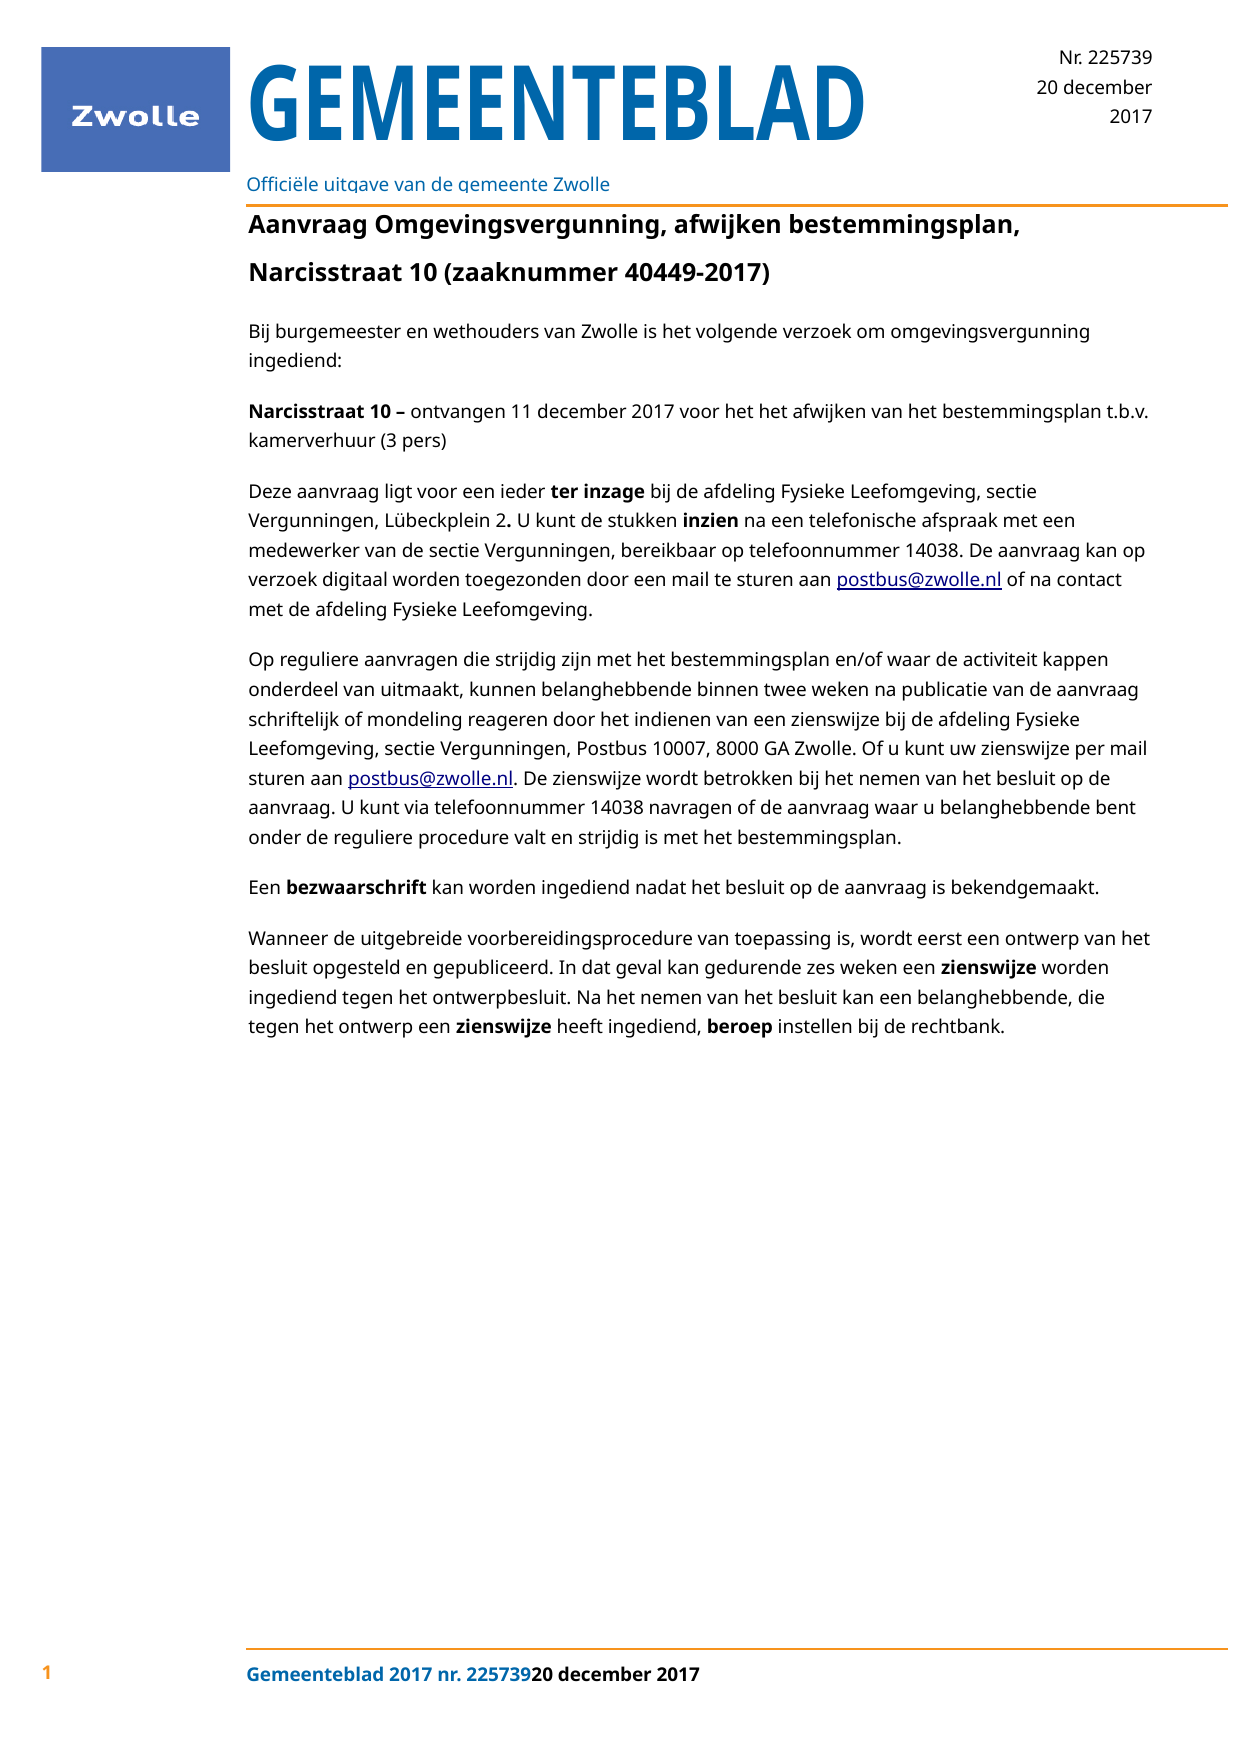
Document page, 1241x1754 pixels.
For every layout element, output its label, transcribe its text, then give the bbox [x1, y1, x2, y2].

text Wanneer de uitgebreide voorbereidingsprocedure van toepassing is, wordt eerst een ontwerp van het besluit opgesteld en gepubliceerd. In dat geval kan gedurende zes weken een zienswijze worden ingediend tegen het ontwerpbesluit. Na het nemen van het besluit kan een belanghebbende, die tegen het ontwerp een zienswijze heeft ingediend, beroep instellen bij de rechtbank. [248, 925, 1152, 1039]
picture [41, 47, 231, 172]
text Op reguliere aanvragen die strijdig zijn met het bestemmingsplan en/of waar de activiteit kappen onderdeel van uitmaakt, kunnen belanghebbende binnen twee weken na publicatie van de aanvraag schriftelijk of mondeling reageren door het indienen van een zienswijze bij de afdeling Fysieke Leefomgeving, sectie Vergunningen, Postbus 10007, 8000 GA Zwolle. Of u kunt uw zienswijze per mail sturen aan postbus@zwolle.nl. De zienswijze wordt betrokken bij het nemen van het besluit op de aanvraag. U kunt via telefoonnummer 14038 navragen of de aanvraag waar u belanghebbende bent onder de reguliere procedure valt en strijdig is met het bestemmingsplan. [248, 647, 1152, 850]
text Bij burgemeester en wethouders van Zwolle is het volgende verzoek om omgevingsvergunning ingediend: [248, 318, 1152, 373]
text Aanvraag Omgevingsvergunning, afwijken bestemmingsplan, Narcisstraat 10 (zaaknummer 40449-2017) [248, 207, 1152, 288]
text Narcisstraat 10 – ontvangen 11 december 2017 voor het het afwijken van het bestemmingsplan t.b.v. kamerverhuur (3 pers) [248, 398, 1152, 453]
text Een bezwaarschrift kan worden ingediend nadat het besluit op de aanvraag is bekendgemaakt. [248, 874, 1152, 900]
text Deze aanvraag ligt voor een ieder ter inzage bij de afdeling Fysieke Leefomgeving, sectie Vergunningen, Lübeckplein 2. U kunt de stukken inzien na een telefonische afspraak met een medewerker van de sectie Vergunningen, bereikbaar op telefoonnummer 14038. De aanvraag kan op verzoek digitaal worden toegezonden door een mail te sturen aan postbus@zwolle.nl of na contact met de afdeling Fysieke Leefomgeving. [248, 478, 1152, 622]
